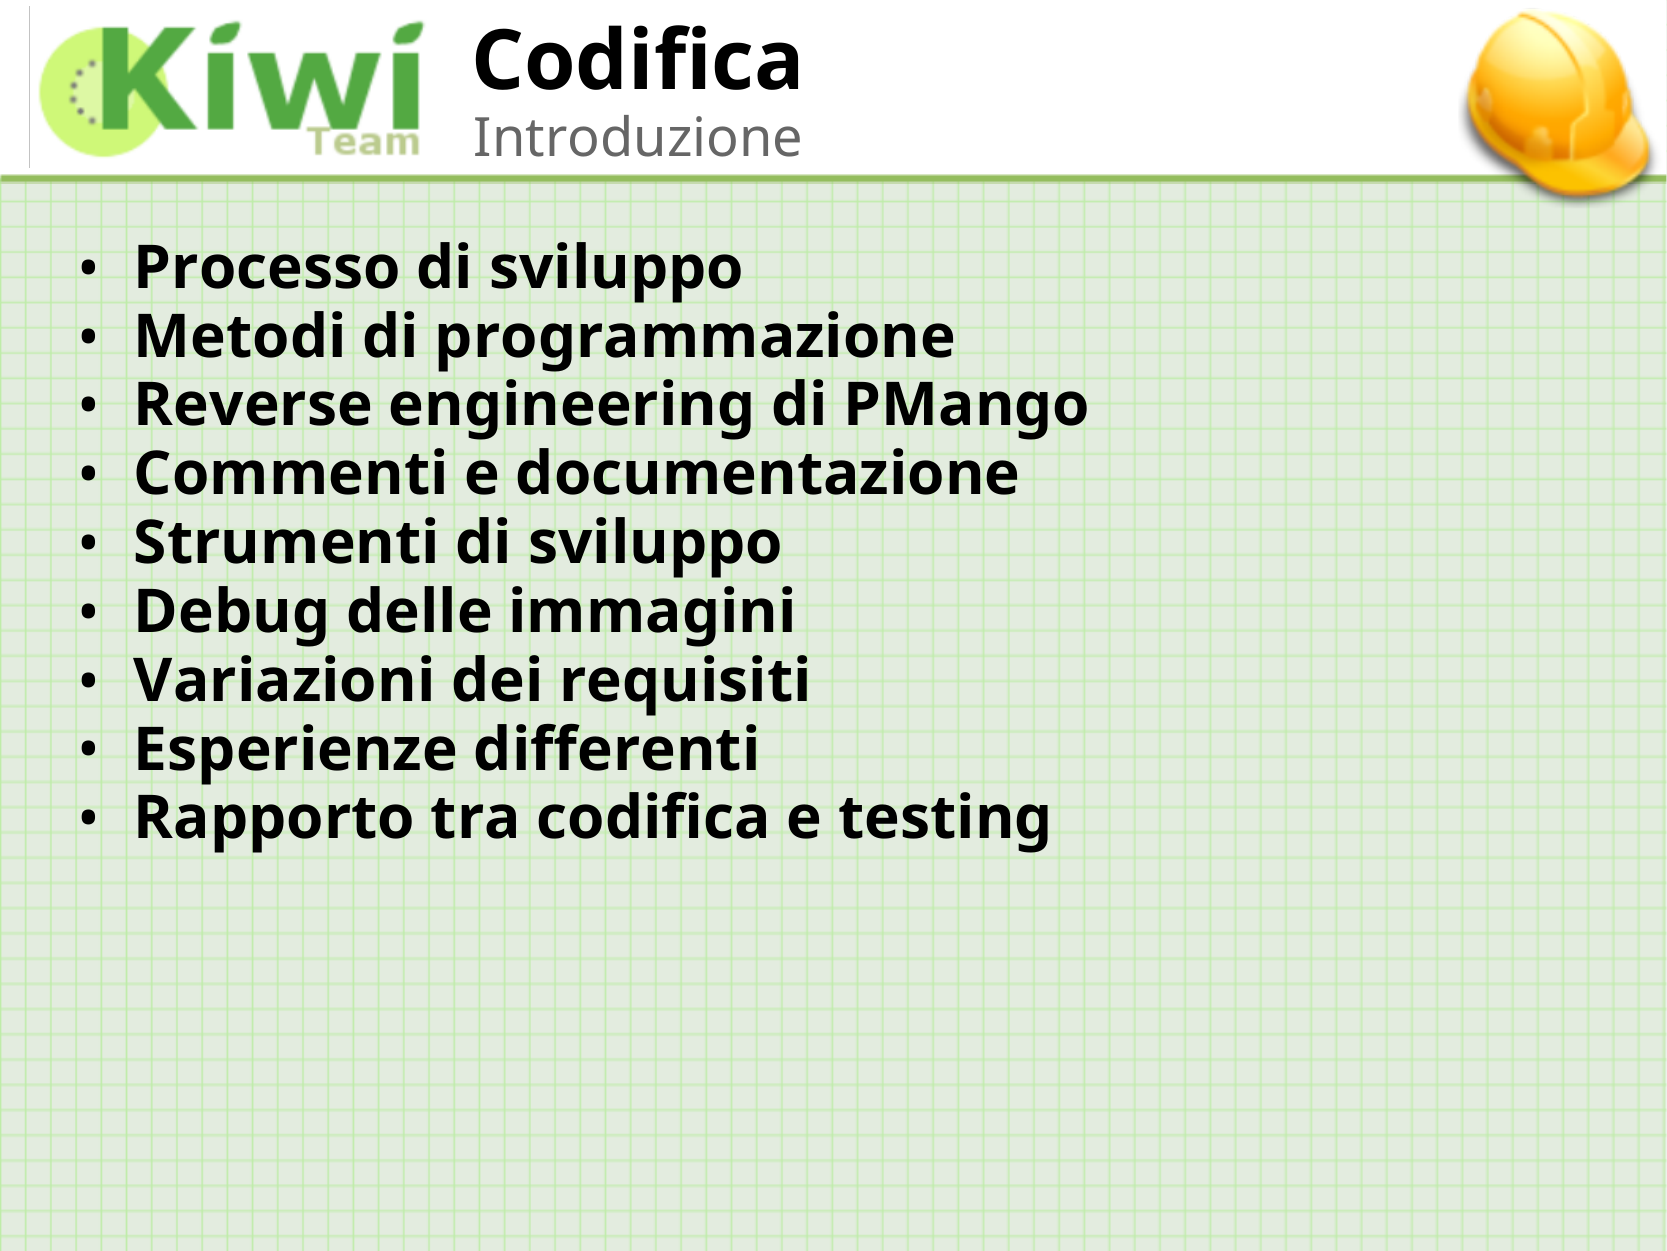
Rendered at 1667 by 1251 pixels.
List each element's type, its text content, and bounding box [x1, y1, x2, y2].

text_box Introduzione [473, 107, 1327, 169]
title Codifica [471, 0, 1441, 122]
subtitle Processo di sviluppo Metodi di programmazione Reverse engineering di PMango Commenti e documentazione Strumenti di sviluppo Debug delle immagini Variazioni dei requisiti Esperienze differenti Rapporto tra codifica e testing [58, 233, 1609, 1231]
picture [0, 0, 1667, 1251]
